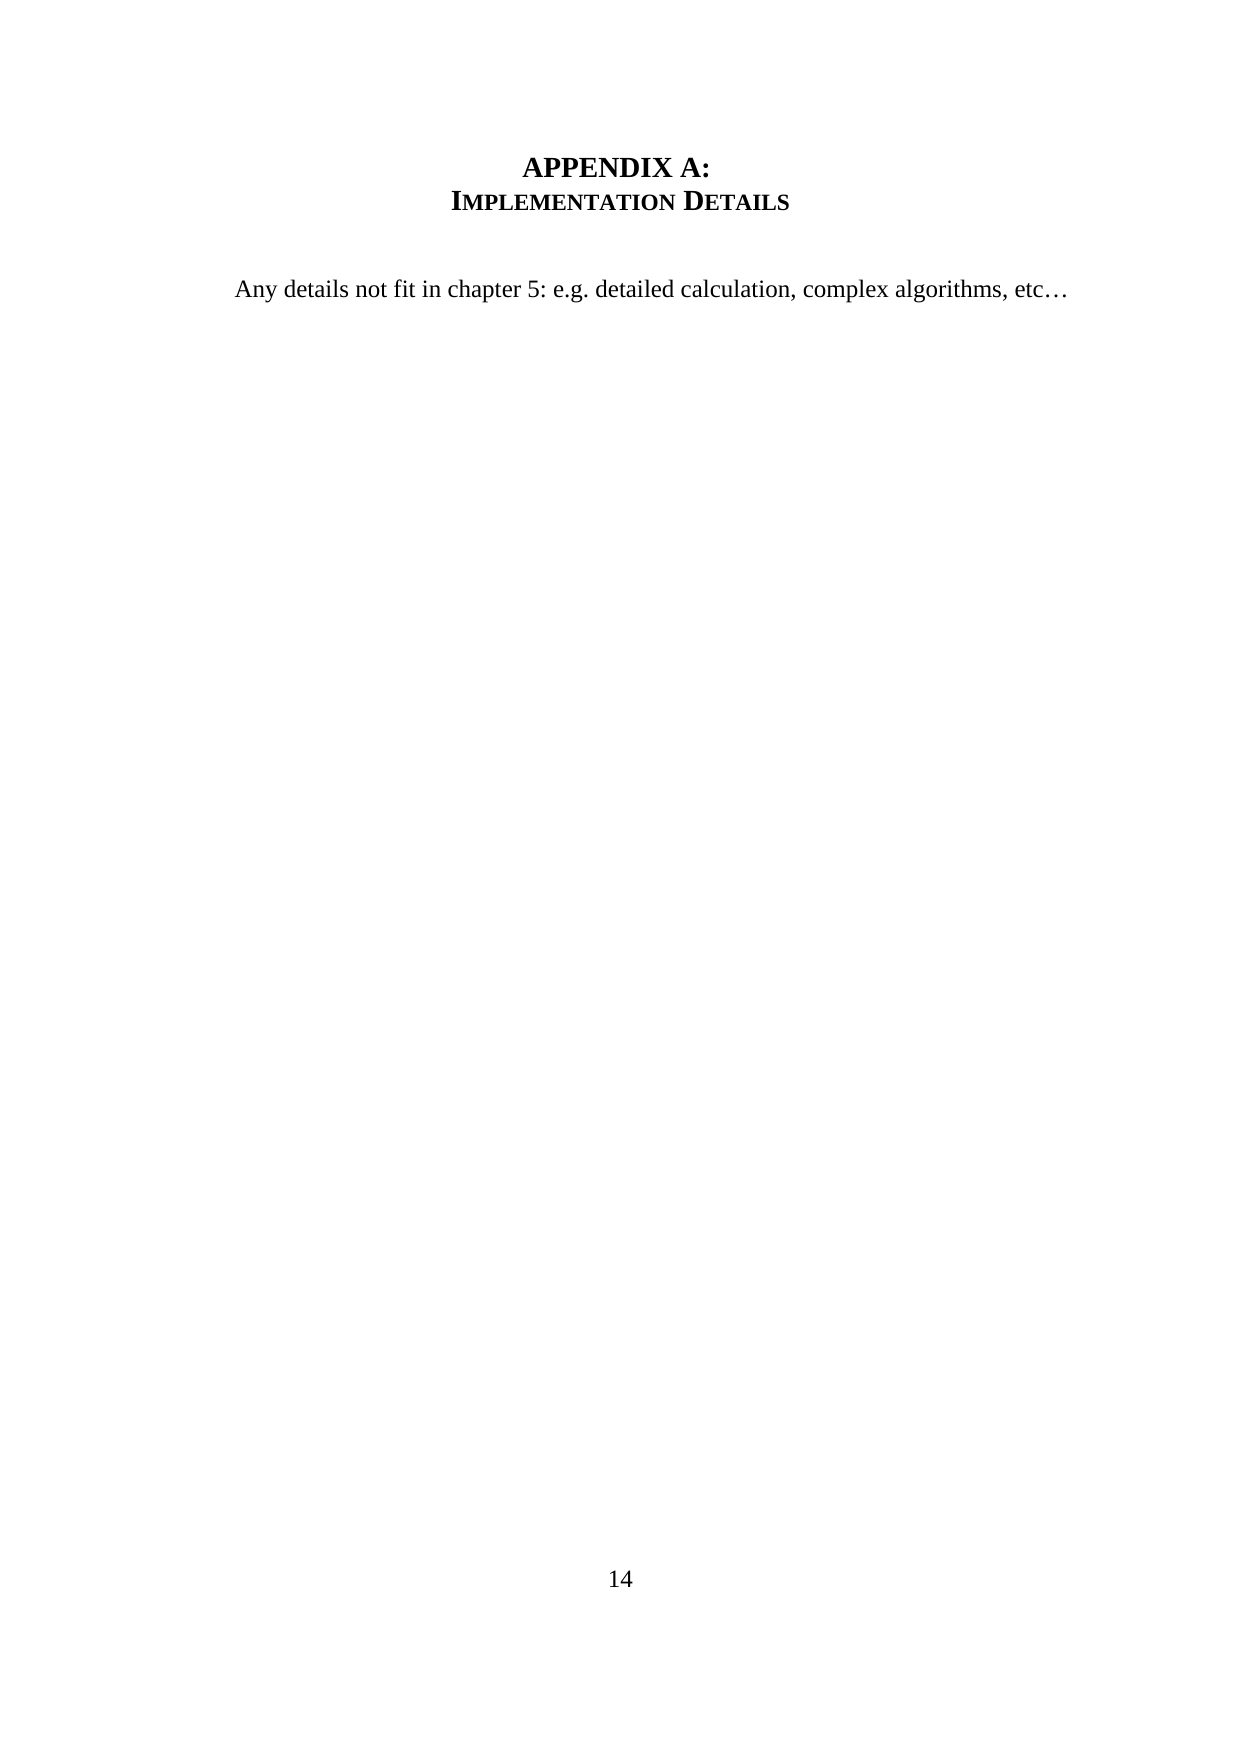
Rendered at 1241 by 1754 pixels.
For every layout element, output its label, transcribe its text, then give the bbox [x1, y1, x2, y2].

text APPENDIX A: Implementation Details [150, 150, 1090, 217]
text Any details not fit in chapter 5: e.g. detailed calculation, complex algorithms, etc… [150, 274, 1090, 303]
